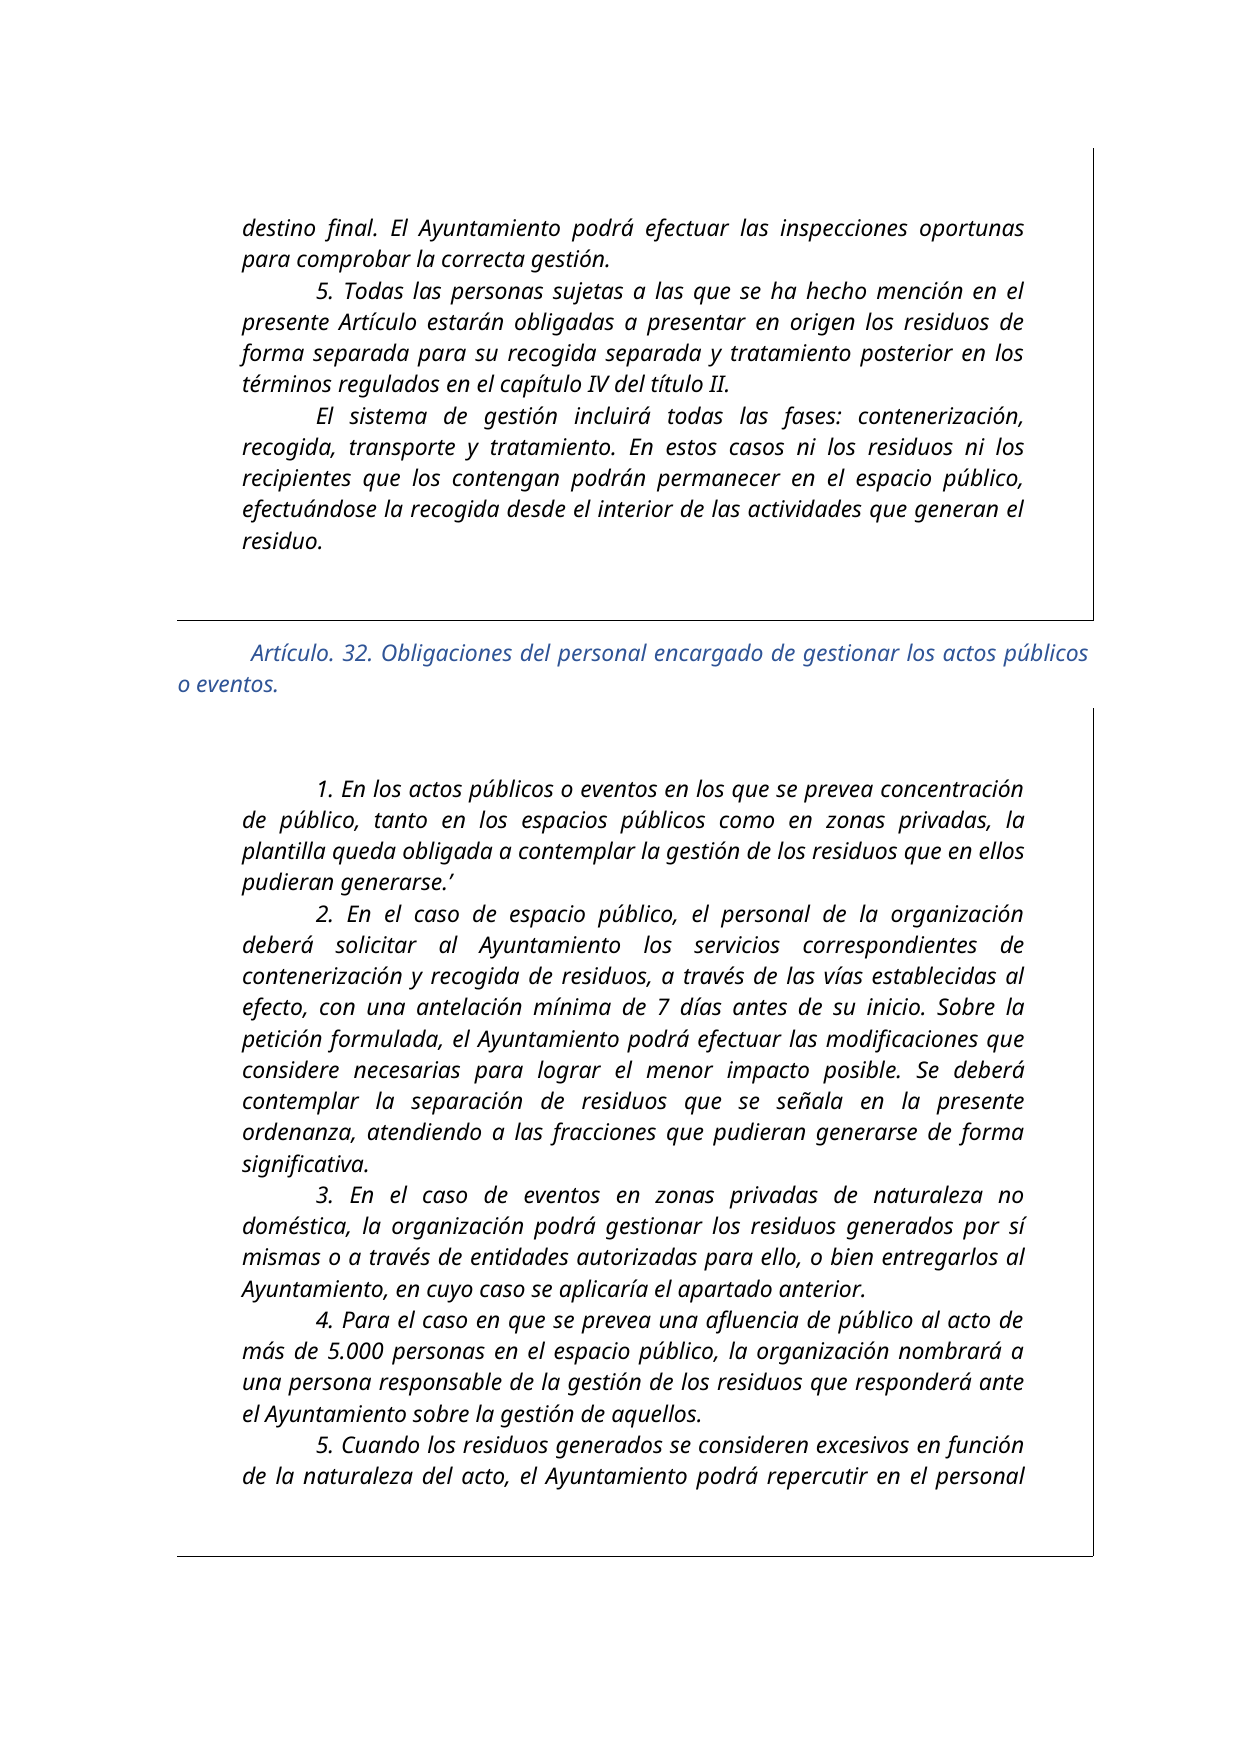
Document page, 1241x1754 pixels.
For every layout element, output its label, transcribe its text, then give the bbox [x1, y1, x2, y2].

text 5. Cuando los residuos generados se consideren excesivos en función de la naturaleza del acto, el Ayuntamiento podrá repercutir en el personal [177, 1429, 1093, 1556]
text 1. En los actos públicos o eventos en los que se prevea concentración de público, tanto en los espacios públicos como en zonas privadas, la plantilla queda obligada a contemplar la gestión de los residuos que en ellos pudieran generarse.’ [177, 708, 1093, 898]
text 2. En el caso de espacio público, el personal de la organización deberá solicitar al Ayuntamiento los servicios correspondientes de contenerización y recogida de residuos, a través de las vías establecidas al efecto, con una antelación mínima de 7 días antes de su inicio. Sobre la petición formulada, el Ayuntamiento podrá efectuar las modificaciones que considere necesarias para lograr el menor impacto posible. Se deberá contemplar la separación de residuos que se señala en la presente ordenanza, atendiendo a las fracciones que pudieran generarse de forma significativa. [177, 898, 1093, 1179]
subtitle Artículo. 32. Obligaciones del personal encargado de gestionar los actos públicos o eventos. [177, 637, 1093, 700]
text destino final. El Ayuntamiento podrá efectuar las inspecciones oportunas para comprobar la correcta gestión. [177, 148, 1093, 275]
text 4. Para el caso en que se prevea una afluencia de público al acto de más de 5.000 personas en el espacio público, la organización nombrará a una persona responsable de la gestión de los residuos que responderá ante el Ayuntamiento sobre la gestión de aquellos. [177, 1304, 1093, 1429]
text El sistema de gestión incluirá todas las fases: contenerización, recogida, transporte y tratamiento. En estos casos ni los residuos ni los recipientes que los contengan podrán permanecer en el espacio público, efectuándose la recogida desde el interior de las actividades que generan el residuo. [177, 400, 1093, 620]
text 3. En el caso de eventos en zonas privadas de naturaleza no doméstica, la organización podrá gestionar los residuos generados por sí mismas o a través de entidades autorizadas para ello, o bien entregarlos al Ayuntamiento, en cuyo caso se aplicaría el apartado anterior. [177, 1179, 1093, 1304]
text 5. Todas las personas sujetas a las que se ha hecho mención en el presente Artículo estarán obligadas a presentar en origen los residuos de forma separada para su recogida separada y tratamiento posterior en los términos regulados en el capítulo IV del título II. [177, 275, 1093, 400]
